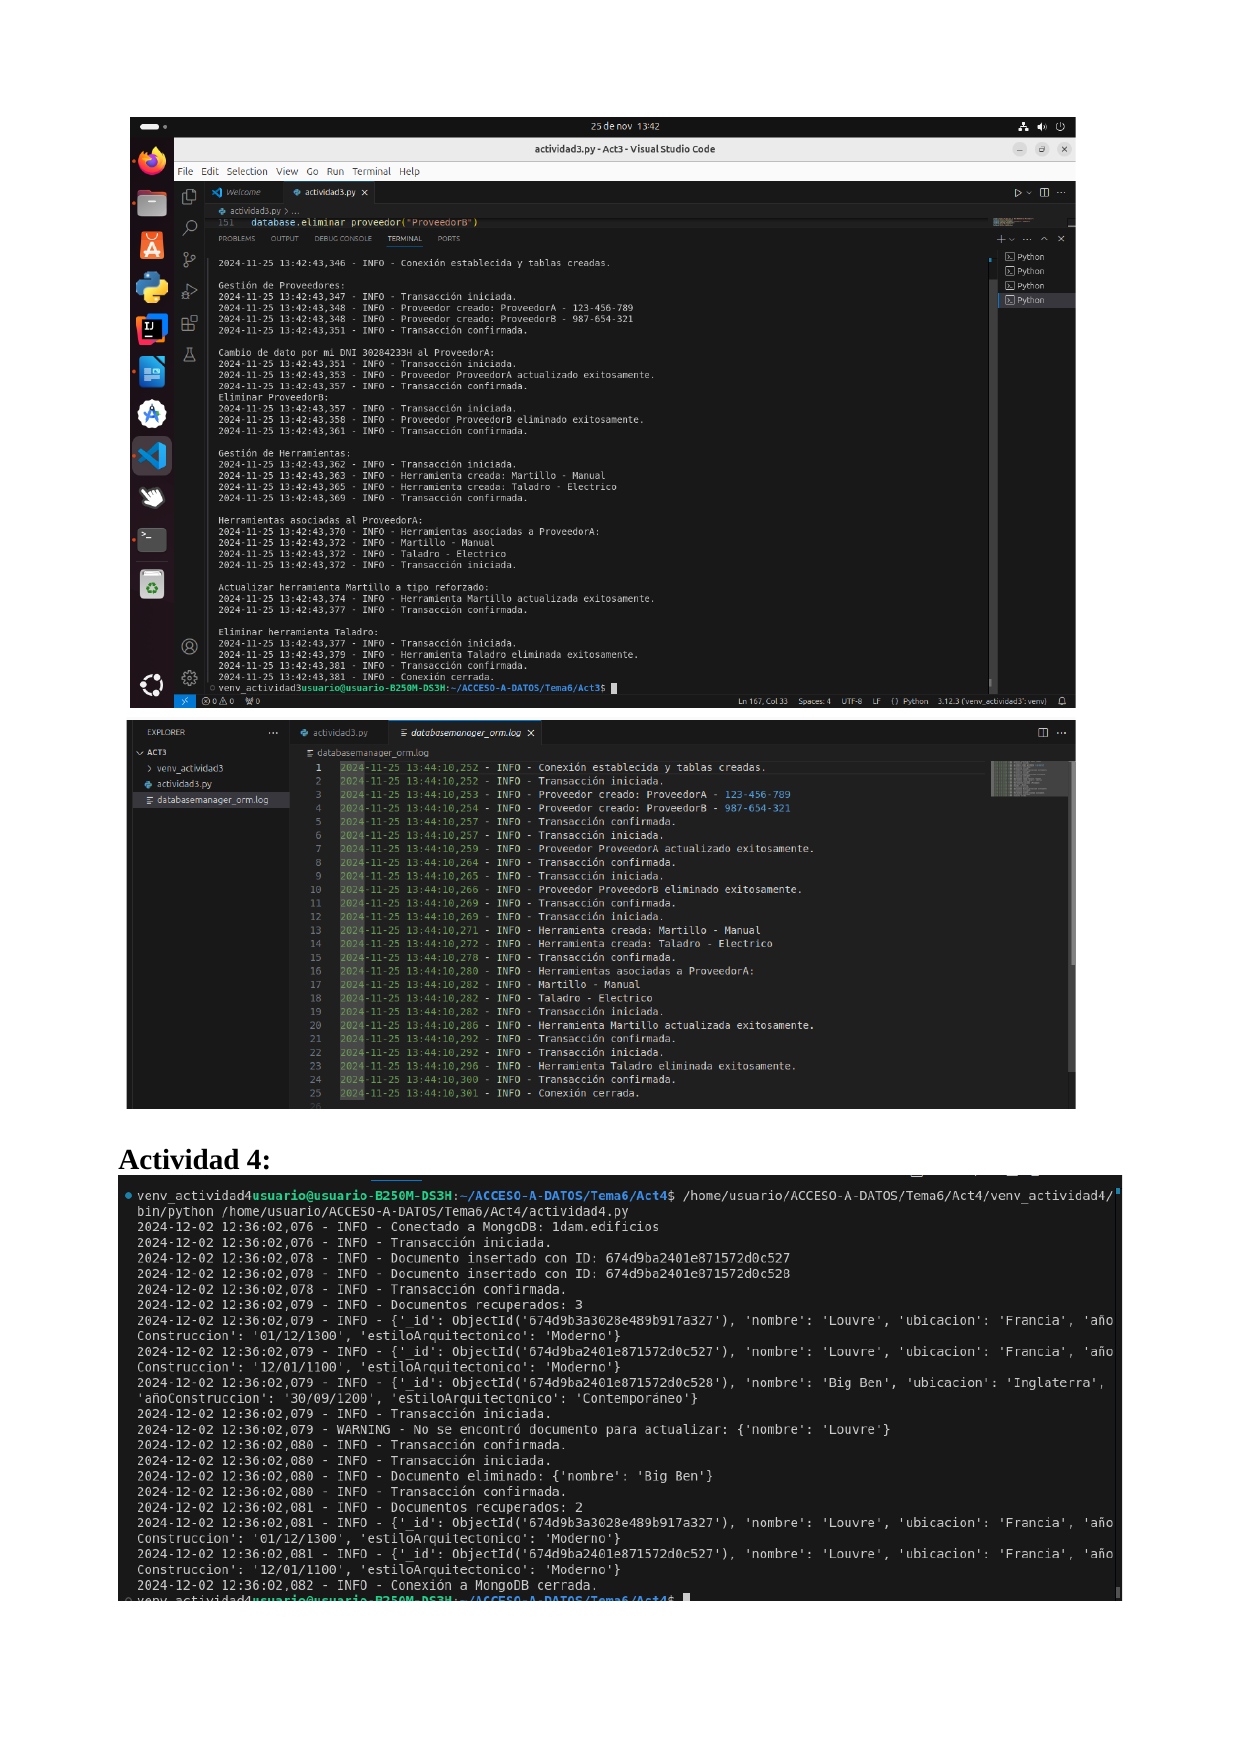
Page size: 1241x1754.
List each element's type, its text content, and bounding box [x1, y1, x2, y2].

picture [126, 717, 1076, 1109]
text Actividad 4: [118, 1142, 1122, 1175]
picture [130, 117, 1076, 708]
picture [118, 1175, 1123, 1601]
